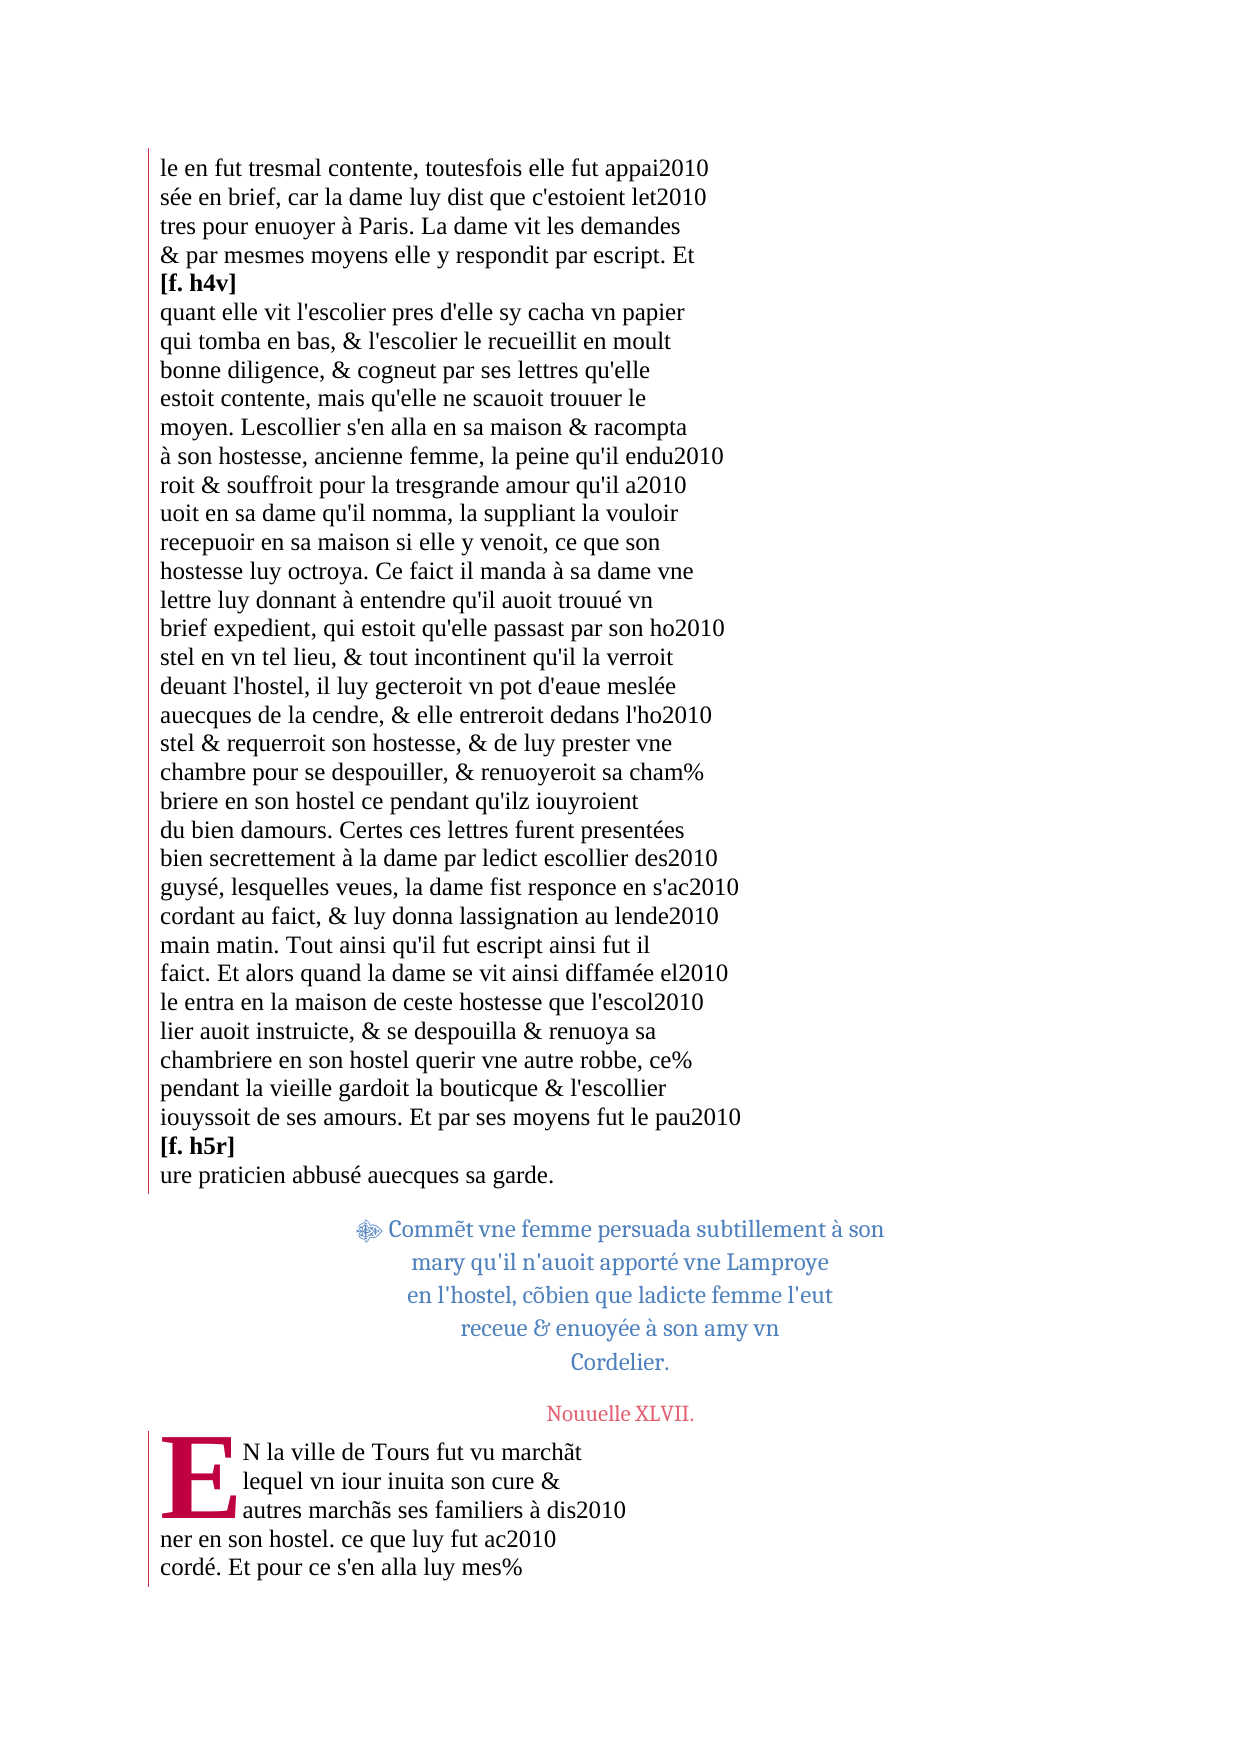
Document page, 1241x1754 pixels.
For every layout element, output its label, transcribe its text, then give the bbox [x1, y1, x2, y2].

text le en fut tresmal contente, toutesfois elle fut appai2010 sée en brief, car la dame luy dist que c'estoient let2010 tres pour enuoyer à Paris. La dame vit les demandes & par mesmes moyens elle y respondit par escript. Et [f. h4v] quant elle vit l'escolier pres d'elle sy cacha vn papier qui tomba en bas, & l'escolier le recueillit en moult bonne diligence, & cogneut par ses lettres qu'elle estoit contente, mais qu'elle ne scauoit trouuer le moyen. Lescollier s'en alla en sa maison & racompta à son hostesse, ancienne femme, la peine qu'il endu2010 roit & souffroit pour la tresgrande amour qu'il a2010 uoit en sa dame qu'il nomma, la suppliant la vouloir recepuoir en sa maison si elle y venoit, ce que son hostesse luy octroya. Ce faict il manda à sa dame vne lettre luy donnant à entendre qu'il auoit trouué vn brief expedient, qui estoit qu'elle passast par son ho2010 stel en vn tel lieu, & tout incontinent qu'il la verroit deuant l'hostel, il luy gecteroit vn pot d'eaue meslée auecques de la cendre, & elle entreroit dedans l'ho2010 stel & requerroit son hostesse, & de luy prester vne chambre pour se despouiller, & renuoyeroit sa cham% briere en son hostel ce pendant qu'ilz iouyroient du bien damours. Certes ces lettres furent presentées bien secrettement à la dame par ledict escollier des2010 guysé, lesquelles veues, la dame fist responce en s'ac2010 cordant au faict, & luy donna lassignation au lende2010 main matin. Tout ainsi qu'il fut escript ainsi fut il faict. Et alors quand la dame se vit ainsi diffamée el2010 le entra en la maison de ceste hostesse que l'escol2010 lier auoit instruicte, & se despouilla & renuoya sa chambriere en son hostel querir vne autre robbe, ce% pendant la vieille gardoit la bouticque & l'escollier iouyssoit de ses amours. Et par ses moyens fut le pau2010 [f. h5r] ure praticien abbusé auecques sa garde. [149, 148, 1093, 1194]
text EN la ville de Tours fut vu marchãt lequel vn iour inuita son cure & autres marchãs ses familiers à dis2010 ner en son hostel. ce que luy fut ac2010 cordé. Et pour ce s'en alla luy mes% [149, 1431, 1093, 1587]
subtitle ❧ Commẽt vne femme persuada subtillement à son mary qu'il n'auoit apporté vne Lamproye en l'hostel, cõbien que ladicte femme l'eut receue & enuoyée à son amy vn Cordelier. [148, 1215, 1093, 1376]
subtitle Nouuelle XLVII. [148, 1401, 1093, 1428]
